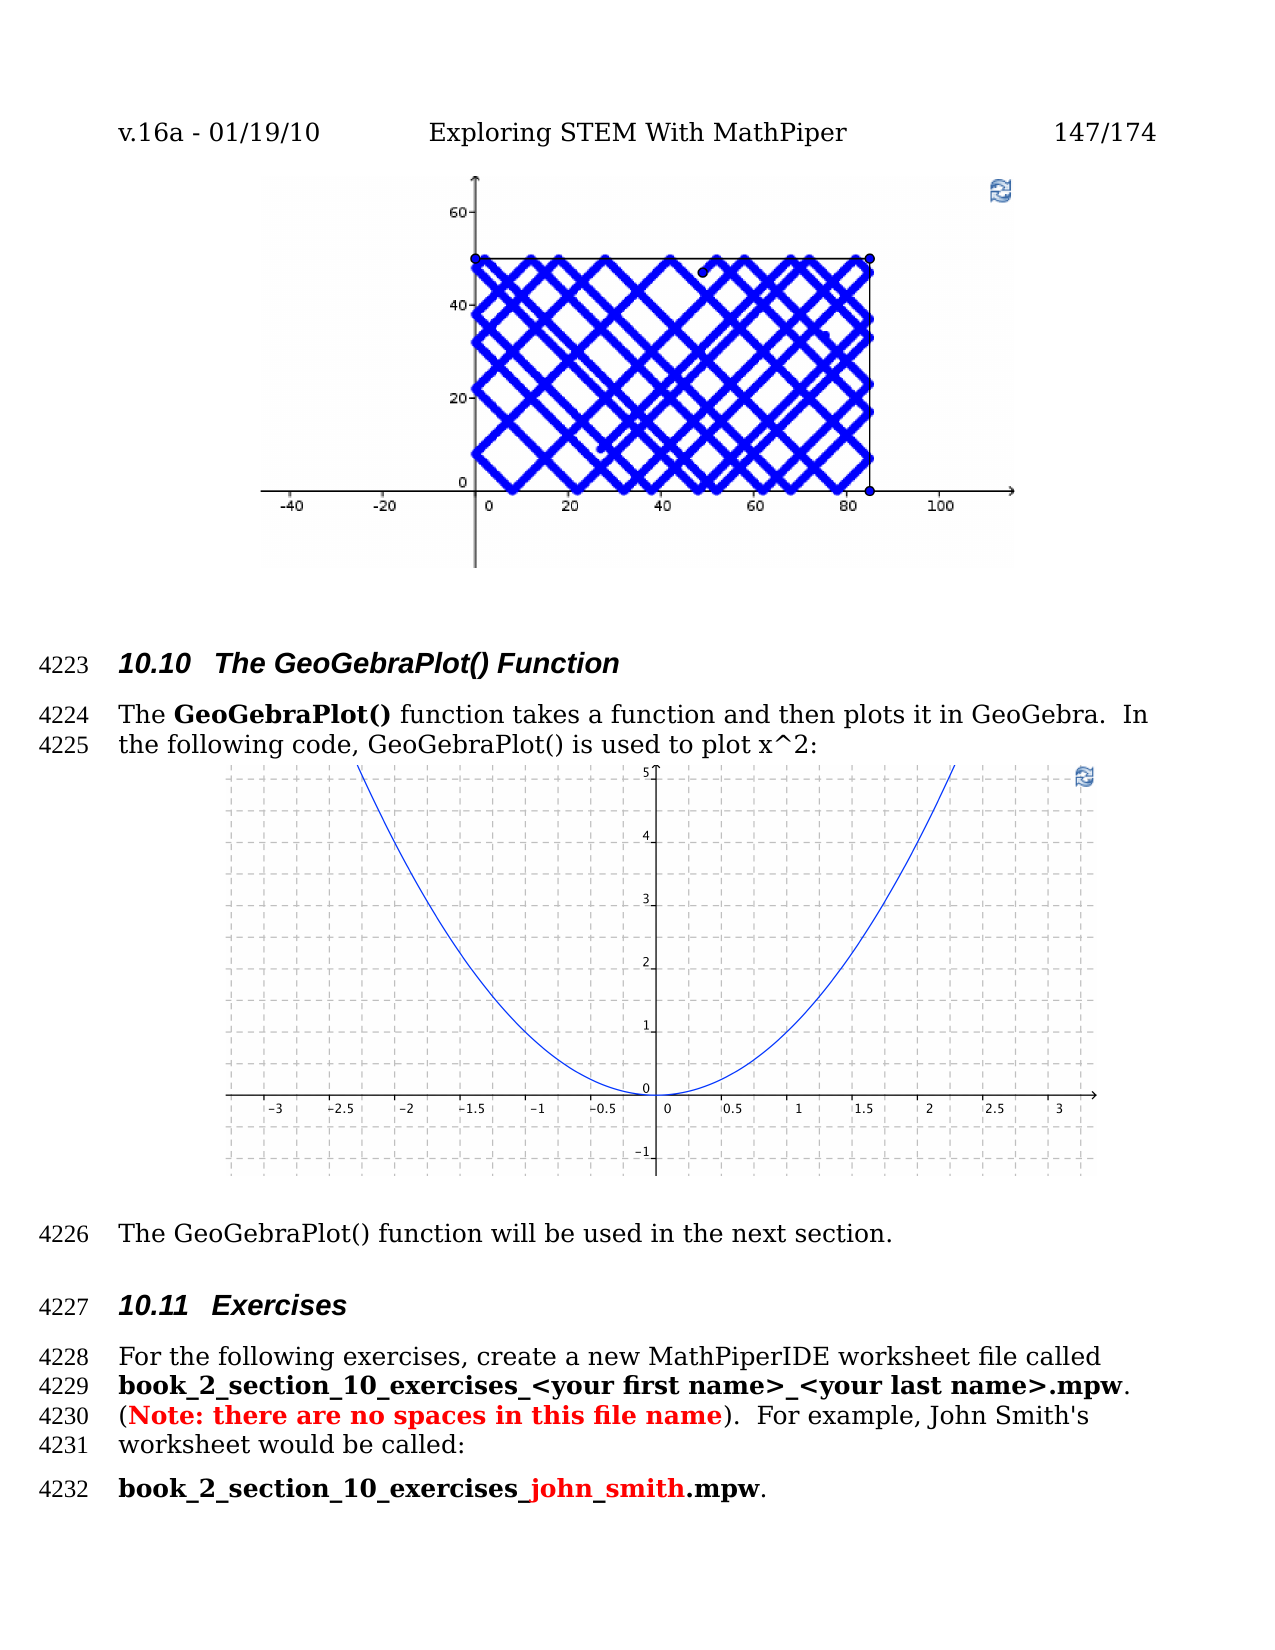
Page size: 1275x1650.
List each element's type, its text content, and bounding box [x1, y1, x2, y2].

subtitle Exercises [118, 1288, 1157, 1321]
text book_2_section_10_exercises_john_smith.mpw. [118, 1474, 1157, 1503]
text The GeoGebraPlot() function takes a function and then plots it in GeoGebra. In the following code, GeoGebraPlot() is used to plot x^2: [118, 700, 1157, 759]
picture [225, 765, 1097, 1176]
text For the following exercises, create a new MathPiperIDE worksheet file called book_2_section_10_exercises_<your first name>_<your last name>.mpw. (Note: there are no spaces in this file name). For example, John Smith's worksheet would be called: [118, 1342, 1157, 1459]
picture [260, 176, 1015, 568]
subtitle The GeoGebraPlot() Function [118, 646, 1157, 679]
text The GeoGebraPlot() function will be used in the next section. [118, 1219, 1157, 1248]
